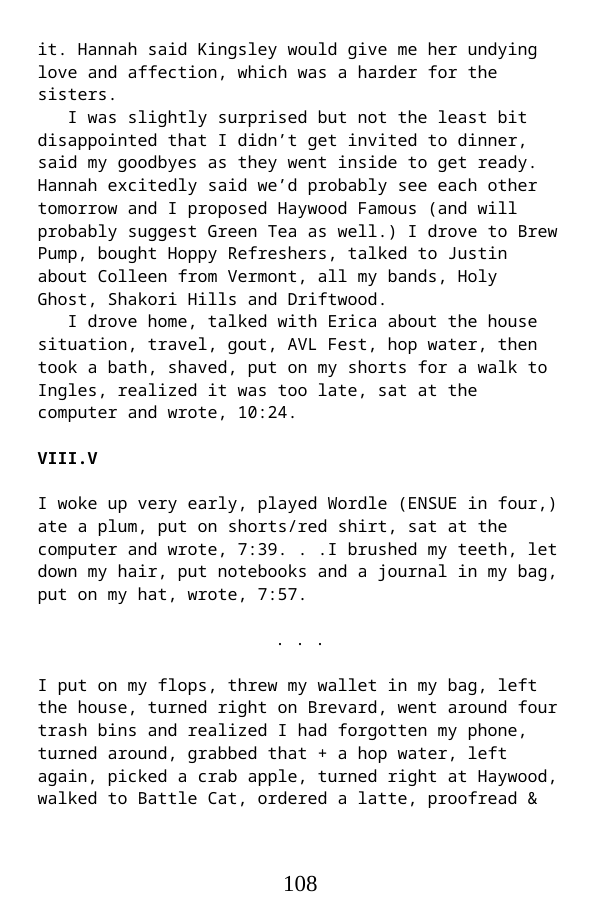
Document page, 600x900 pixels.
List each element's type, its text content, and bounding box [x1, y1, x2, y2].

text I drove home, talked with Erica about the house situation, travel, gout, AVL Fest, hop water, then took a bath, shaved, put on my shorts for a walk to Ingles, realized it was too late, sat at the computer and wrote, 10:24. [37, 310, 562, 423]
text . . . [37, 628, 562, 651]
text I was slightly surprised but not the least bit disappointed that I didn’t get invited to dinner, said my goodbyes as they went inside to get ready. Hannah excitedly said we’d probably see each other tomorrow and I proposed Haywood Famous (and will probably suggest Green Tea as well.) I drove to Brew Pump, bought Hoppy Refreshers, talked to Justin about Colleen from Vermont, all my bands, Holy Ghost, Shakori Hills and Driftwood. [37, 106, 562, 310]
text VIII.V [37, 446, 562, 469]
text I put on my flops, threw my wallet in my bag, left the house, turned right on Brevard, went around four trash bins and realized I had forgotten my phone, turned around, grabbed that + a hop water, left again, picked a crab apple, turned right at Haywood, walked to Battle Cat, ordered a latte, proofread & [37, 673, 562, 809]
text I woke up very early, played Wordle (ENSUE in four,) ate a plum, put on shorts/red shirt, sat at the computer and wrote, 7:39. . .I brushed my teeth, let down my hair, put notebooks and a journal in my bag, put on my hat, wrote, 7:57. [37, 492, 562, 605]
text it. Hannah said Kingsley would give me her undying love and affection, which was a harder for the sisters. [37, 37, 562, 106]
